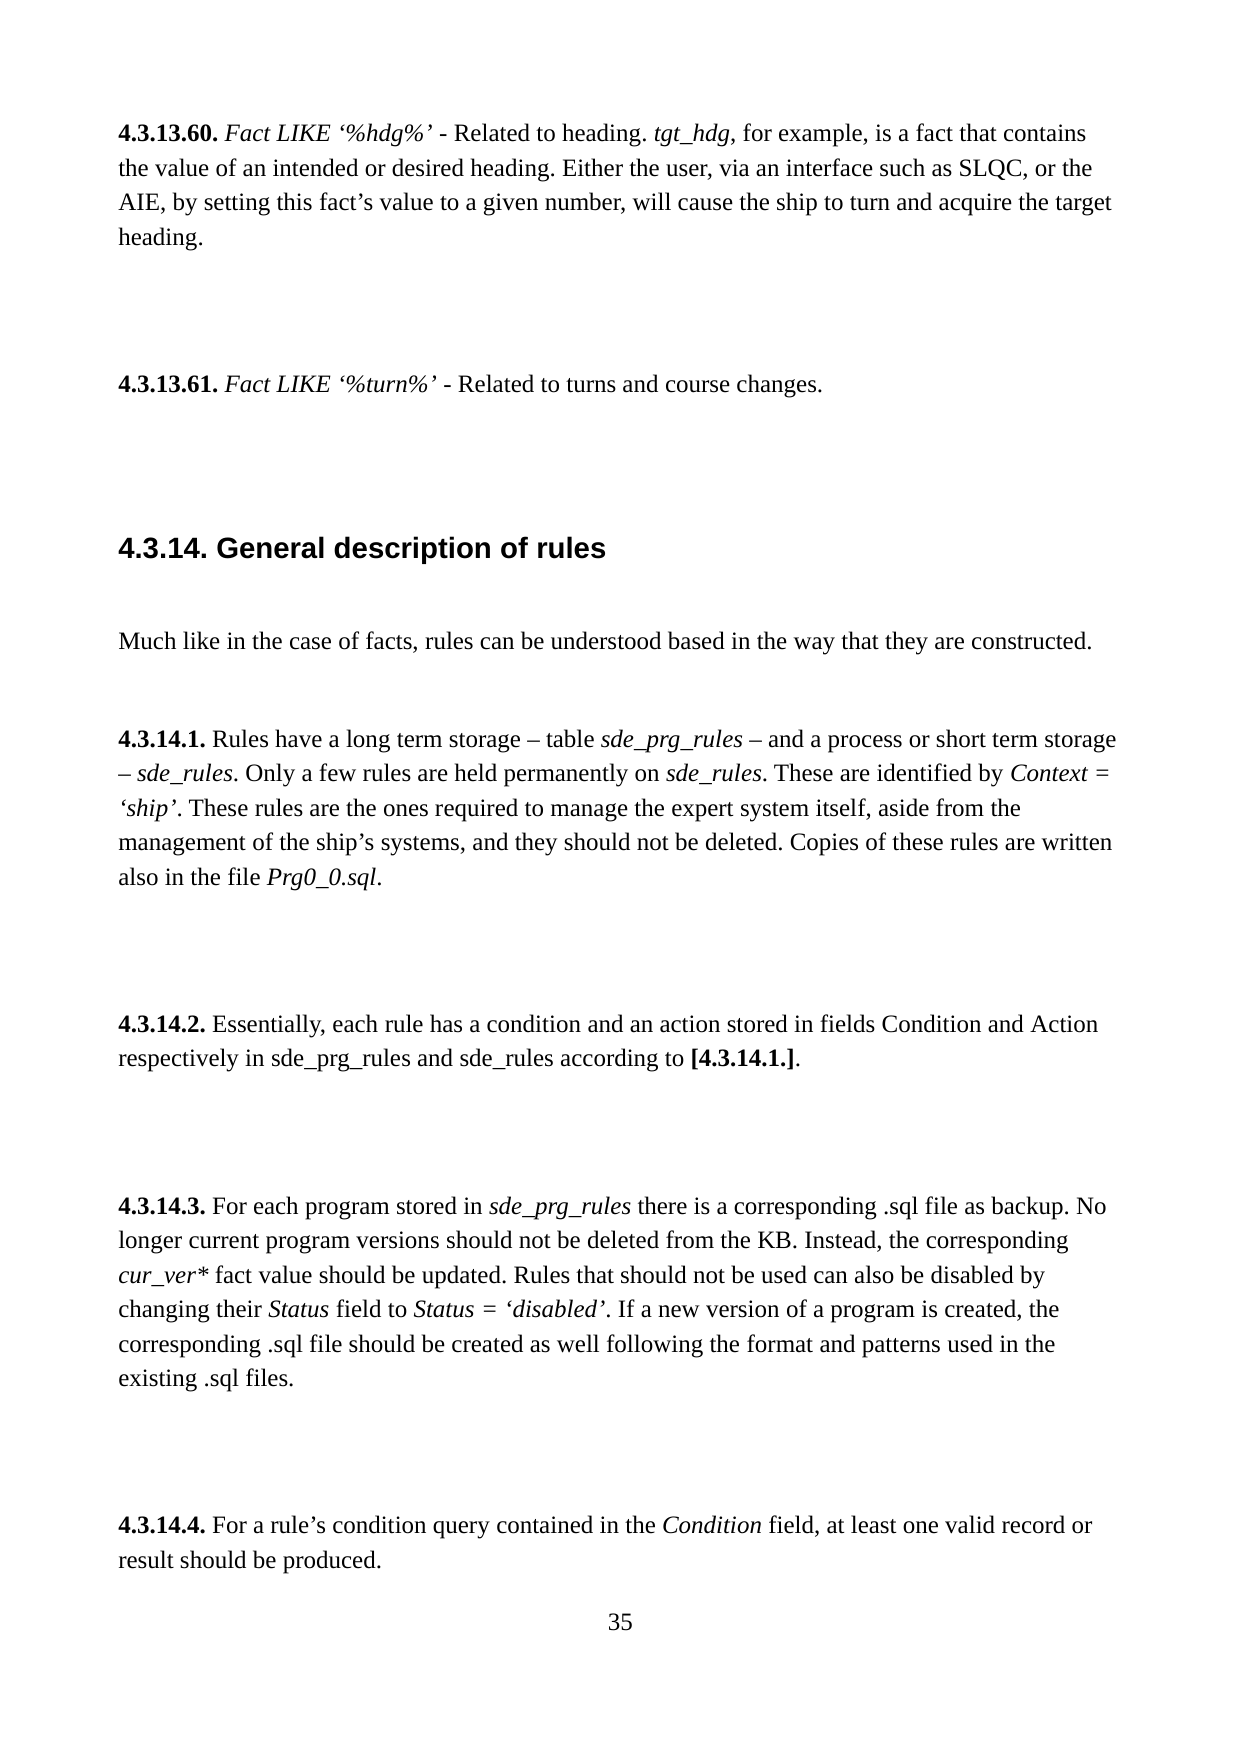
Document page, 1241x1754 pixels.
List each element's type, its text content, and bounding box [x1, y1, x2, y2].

text Much like in the case of facts, rules can be understood based in the way that they are constructed. [118, 626, 1122, 654]
text 4.3.14.2. Essentially, each rule has a condition and an action stored in fields Condition and Action respectively in sde_prg_rules and sde_rules according to [4.3.14.1.]. [118, 1009, 1122, 1072]
text 4.3.13.60. Fact LIKE ‘%hdg%’ - Related to heading. tgt_hdg, for example, is a fact that contains the value of an intended or desired heading. Either the user, via an interface such as SLQC, or the AIE, by setting this fact’s value to a given number, will cause the ship to turn and acquire the target heading. [118, 118, 1122, 250]
subtitle 4.3.14. General description of rules [118, 531, 1122, 564]
text 4.3.14.3. For each program stored in sde_prg_rules there is a corresponding .sql file as backup. No longer current program versions should not be deleted from the KB. Instead, the corresponding cur_ver* fact value should be updated. Rules that should not be used can also be disabled by changing their Status field to Status = ‘disabled’. If a new version of a program is created, the corresponding .sql file should be created as well following the format and patterns used in the existing .sql files. [118, 1191, 1122, 1392]
text 4.3.14.4. For a rule’s condition query contained in the Condition field, at least one valid record or result should be produced. [118, 1510, 1122, 1573]
text 4.3.14.1. Rules have a long term storage – table sde_prg_rules – and a process or short term storage – sde_rules. Only a few rules are held permanently on sde_rules. These are identified by Context = ‘ship’. These rules are the ones required to manage the expert system itself, aside from the management of the ship’s systems, and they should not be deleted. Copies of these rules are written also in the file Prg0_0.sql. [118, 724, 1122, 891]
text 4.3.13.61. Fact LIKE ‘%turn%’ - Related to turns and course changes. [118, 369, 1122, 397]
